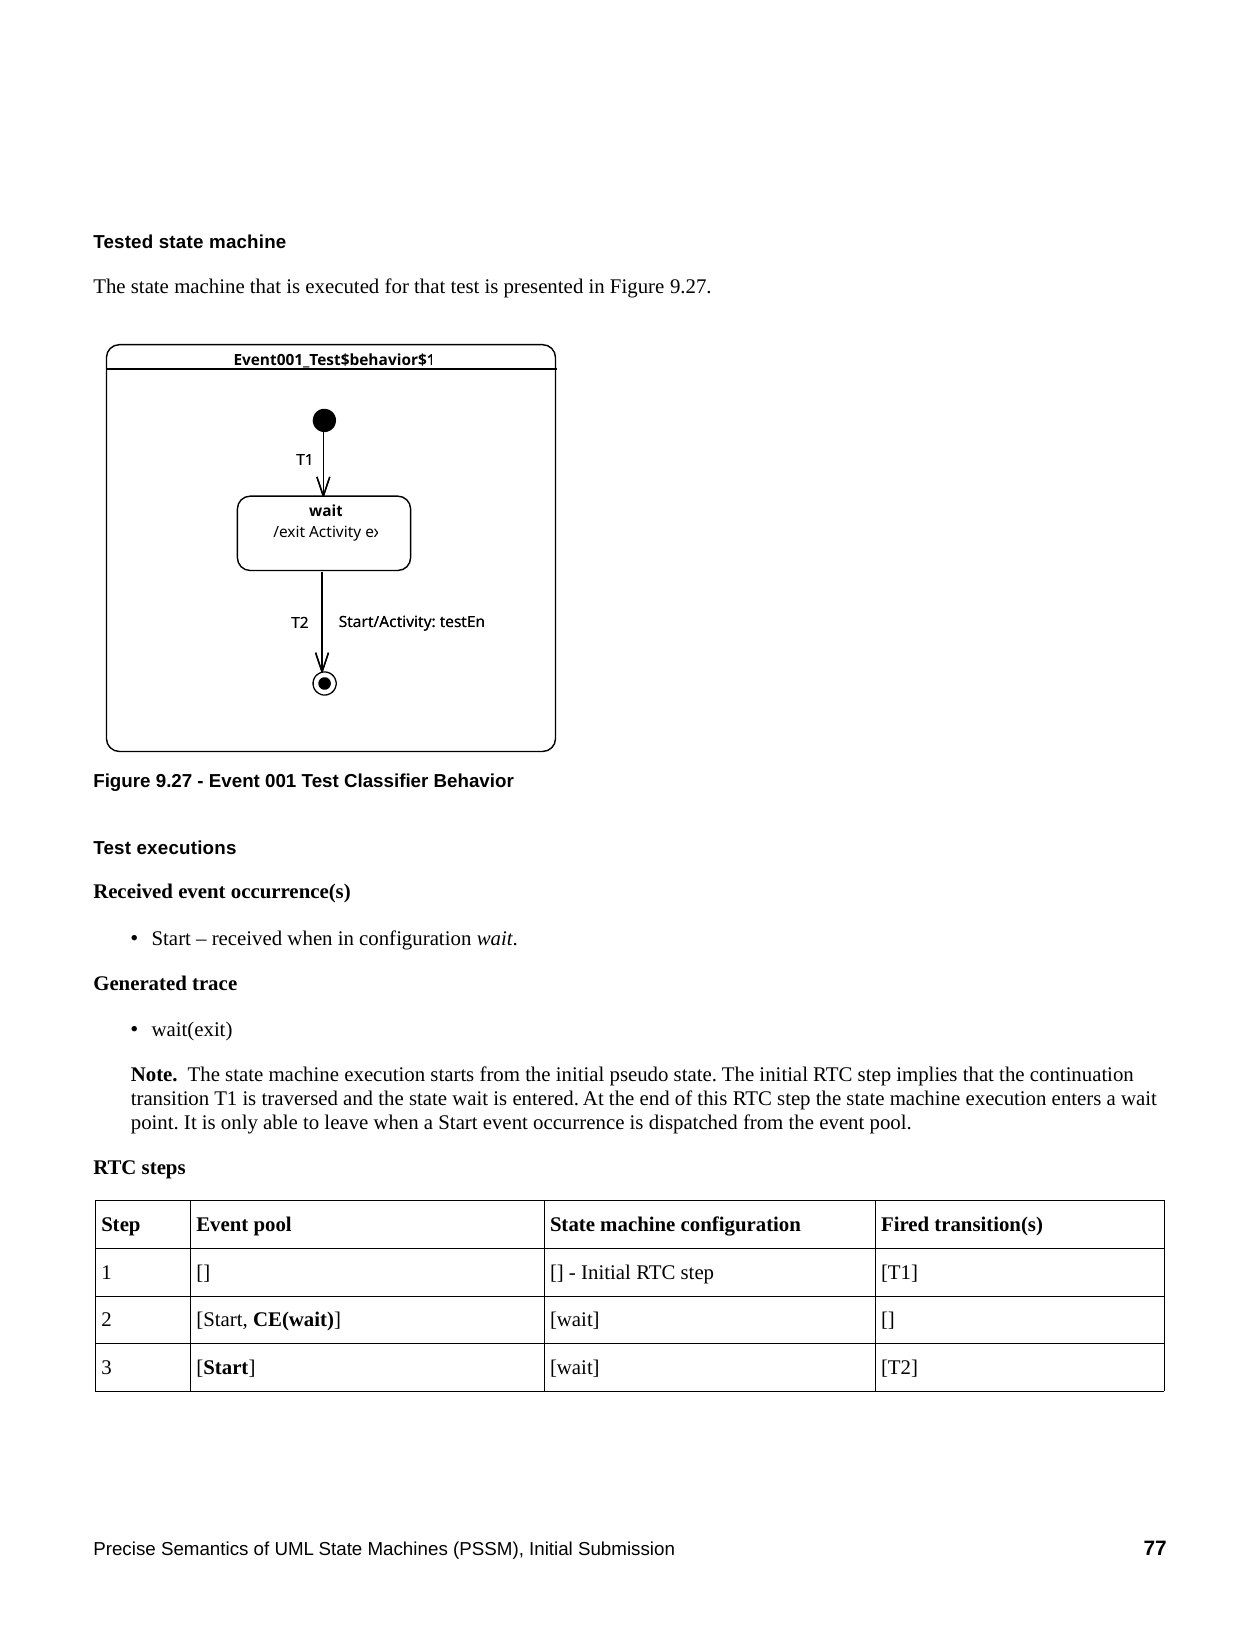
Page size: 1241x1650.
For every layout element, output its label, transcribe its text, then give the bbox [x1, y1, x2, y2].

text Generated trace [93, 971, 1164, 995]
table_cell [] - Initial RTC step [545, 1249, 875, 1296]
table_cell [Start] [191, 1344, 544, 1391]
table_cell [Start, CE(wait)] [191, 1297, 544, 1343]
text Figure 9.27 - Event 001 Test Classifier Behavior [93, 331, 570, 791]
text Note. The state machine execution starts from the initial pseudo state. The initial RTC step implies that the continuation transition T1 is traversed and the state wait is entered. At the end of this RTC step the state machine execution enters a wait point. It is only able to leave when a Start event occurrence is dispatched from the event pool. [131, 1062, 1164, 1134]
list Start – received when in configuration wait. [131, 924, 1164, 949]
table_cell 2 [96, 1297, 190, 1343]
table_cell [] [876, 1297, 1164, 1343]
table_header Fired transition(s) [876, 1201, 1164, 1248]
text The state machine that is executed for that test is presented in Figure 9.27. [93, 274, 1164, 298]
table_header State machine configuration [545, 1201, 875, 1248]
table_cell [T2] [876, 1344, 1164, 1391]
text Received event occurrence(s) [93, 879, 1164, 903]
text RTC steps [93, 1155, 1164, 1179]
table_header Step [96, 1201, 190, 1248]
table_cell 1 [96, 1249, 190, 1296]
table_cell [T1] [876, 1249, 1164, 1296]
table_cell [wait] [545, 1297, 875, 1343]
list wait(exit) [131, 1016, 1164, 1041]
table_cell [wait] [545, 1344, 875, 1391]
table_cell 3 [96, 1344, 190, 1391]
table_header Event pool [191, 1201, 544, 1248]
subtitle Test executions [93, 837, 1164, 858]
subtitle Tested state machine [93, 231, 1164, 253]
table_cell [] [191, 1249, 544, 1296]
